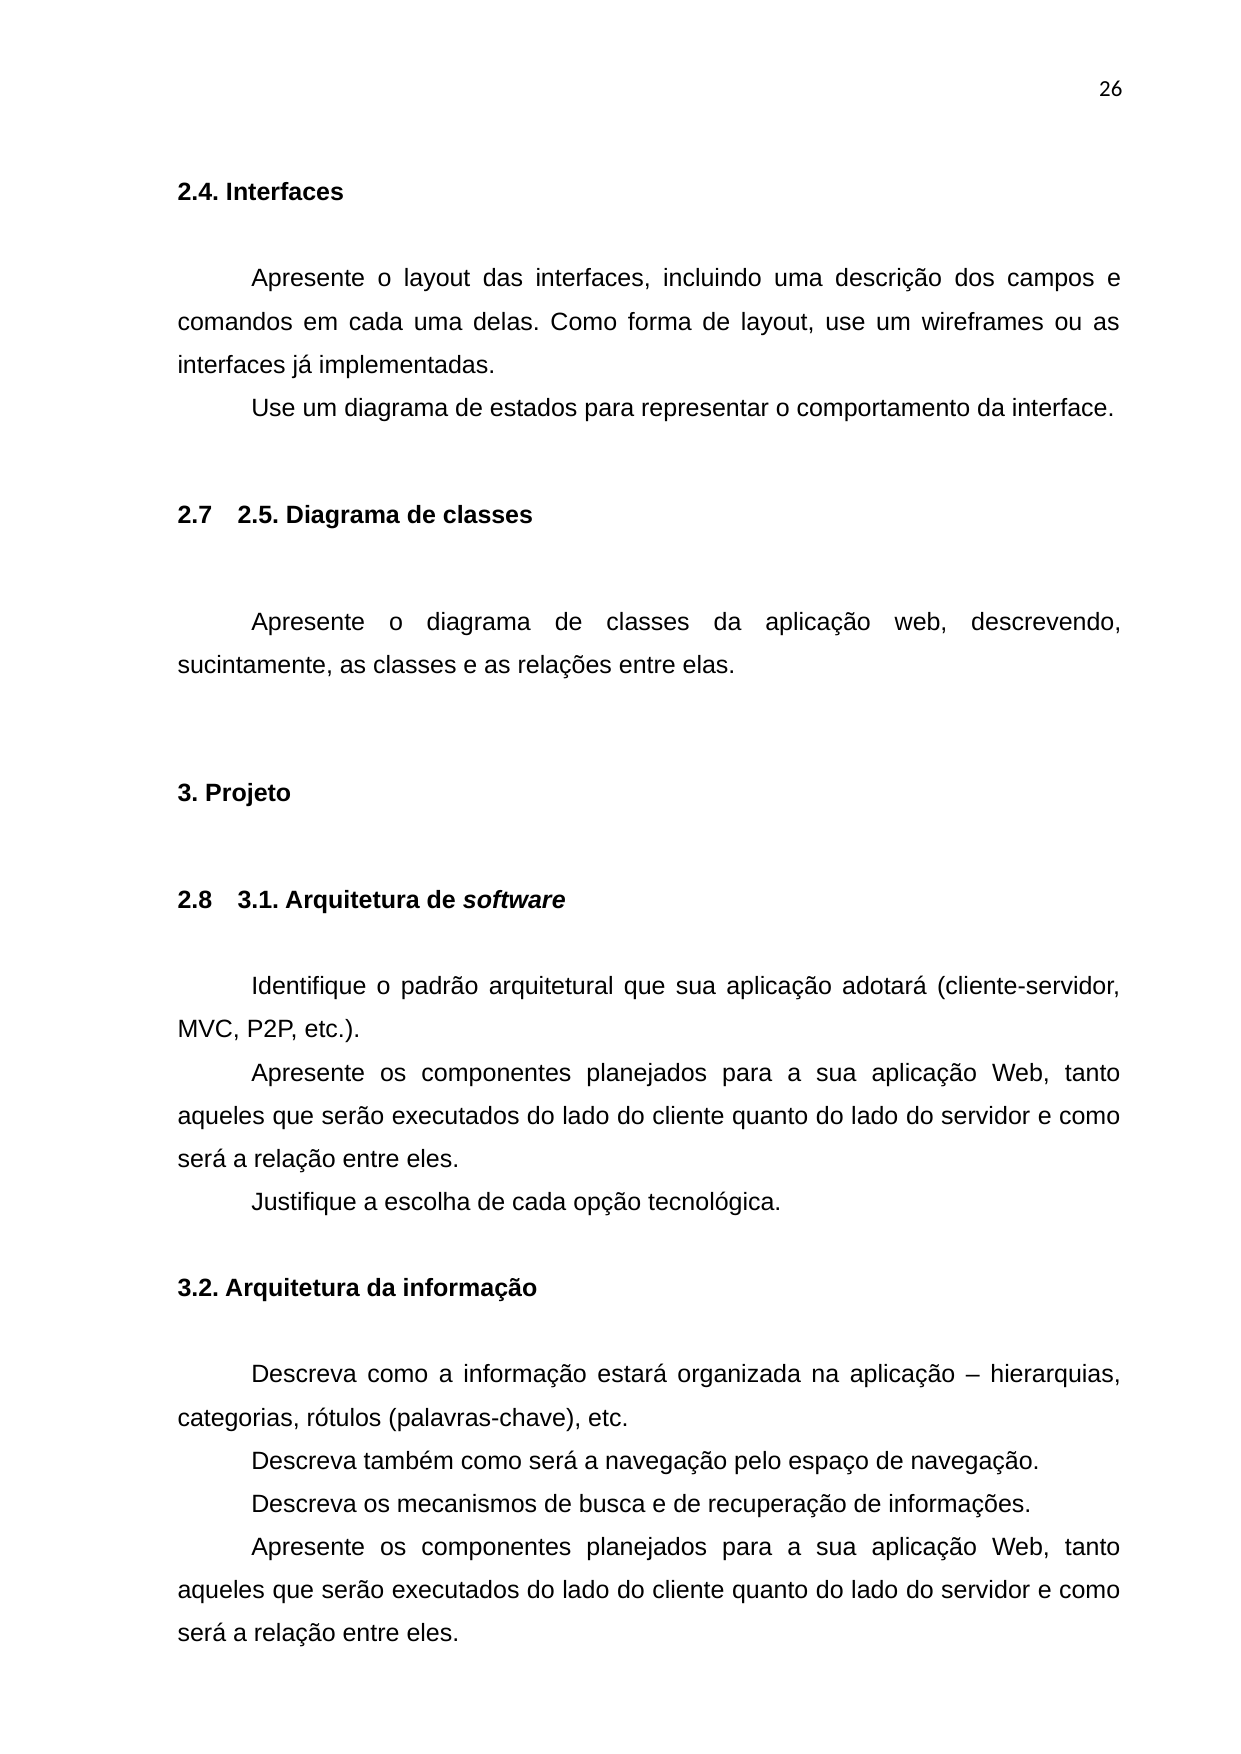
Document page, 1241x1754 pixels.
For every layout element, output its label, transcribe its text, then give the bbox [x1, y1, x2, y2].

text Identifique o padrão arquitetural que sua aplicação adotará (cliente-servidor, MVC, P2P, etc.). [177, 971, 1122, 1043]
text Apresente o diagrama de classes da aplicação web, descrevendo, sucintamente, as classes e as relações entre elas. [177, 607, 1122, 679]
subtitle 3.1. Arquitetura de software [177, 885, 1122, 914]
subtitle 3. Projeto [177, 778, 1122, 807]
subtitle 2.5. Diagrama de classes [177, 500, 1122, 529]
subtitle 3.2. Arquitetura da informação [177, 1273, 1122, 1302]
text Justifique a escolha de cada opção tecnológica. [177, 1187, 1122, 1216]
subtitle 2.4. Interfaces [177, 177, 1122, 206]
text Use um diagrama de estados para representar o comportamento da interface. [177, 393, 1122, 422]
text Apresente os componentes planejados para a sua aplicação Web, tanto aqueles que serão executados do lado do cliente quanto do lado do servidor e como será a relação entre eles. [177, 1532, 1122, 1647]
text Apresente os componentes planejados para a sua aplicação Web, tanto aqueles que serão executados do lado do cliente quanto do lado do servidor e como será a relação entre eles. [177, 1058, 1122, 1173]
text Descreva também como será a navegação pelo espaço de navegação. [177, 1446, 1122, 1474]
text Descreva os mecanismos de busca e de recuperação de informações. [177, 1489, 1122, 1518]
text Descreva como a informação estará organizada na aplicação – hierarquias, categorias, rótulos (palavras-chave), etc. [177, 1359, 1122, 1431]
text Apresente o layout das interfaces, incluindo uma descrição dos campos e comandos em cada uma delas. Como forma de layout, use um wireframes ou as interfaces já implementadas. [177, 263, 1122, 378]
